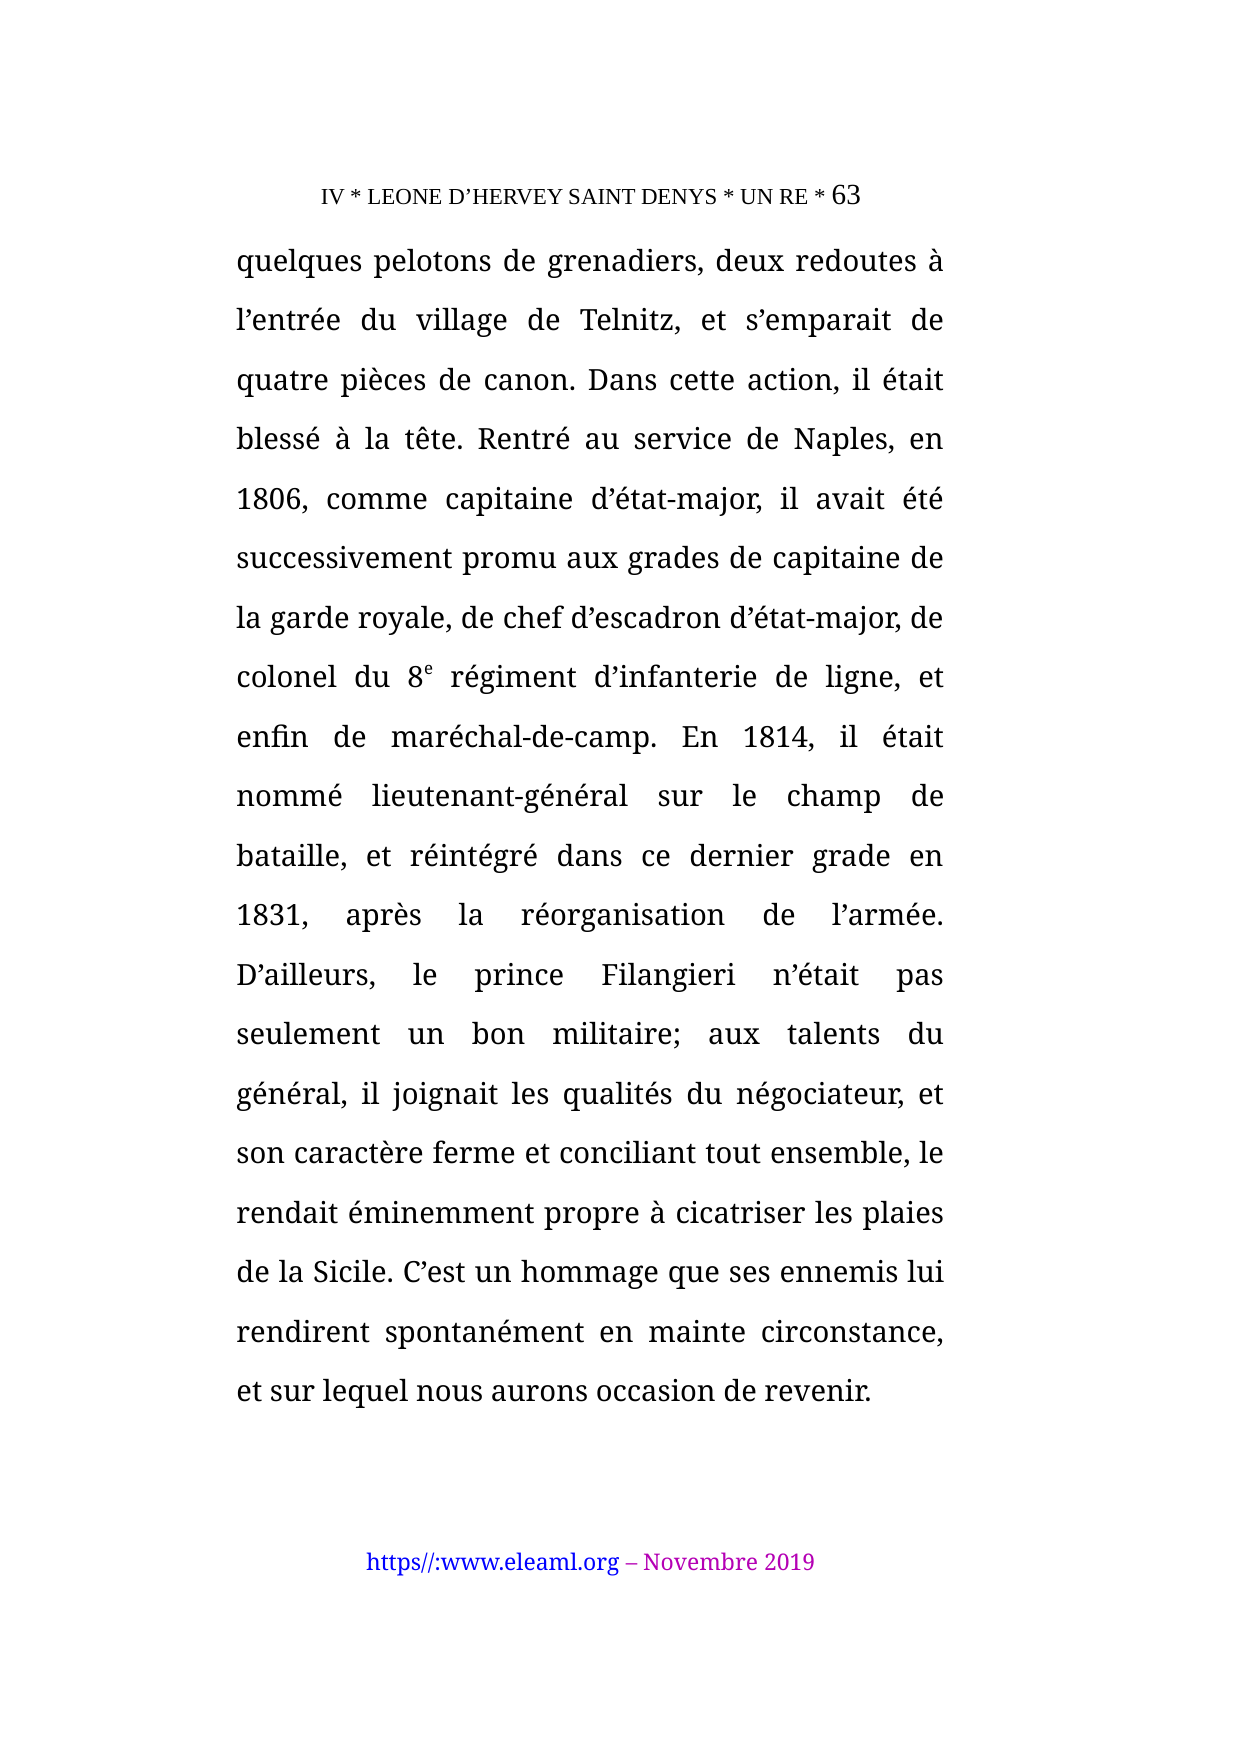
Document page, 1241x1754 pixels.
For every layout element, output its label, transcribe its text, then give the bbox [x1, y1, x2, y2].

text quelques pelotons de grenadiers, deux redoutes à l’entrée du village de Telnitz, et s’emparait de quatre pièces de canon. Dans cette action, il était blessé à la tête. Rentré au service de Naples, en 1806, comme capitaine d’état-major, il avait été successivement promu aux grades de capitaine de la garde royale, de chef d’escadron d’état-major, de colonel du 8e régiment d’infanterie de ligne, et enfin de maréchal-de-camp. En 1814, il était nommé lieutenant-général sur le champ de bataille, et réintégré dans ce dernier grade en 1831, après la réorganisation de l’armée. D’ailleurs, le prince Filangieri n’était pas seulement un bon militaire; aux talents du général, il joignait les qualités du négociateur, et son caractère ferme et conciliant tout ensemble, le rendait éminemment propre à cicatriser les plaies de la Sicile. C’est un hommage que ses ennemis lui rendirent spontanément en mainte circonstance, et sur lequel nous aurons occasion de revenir. [236, 240, 945, 1410]
